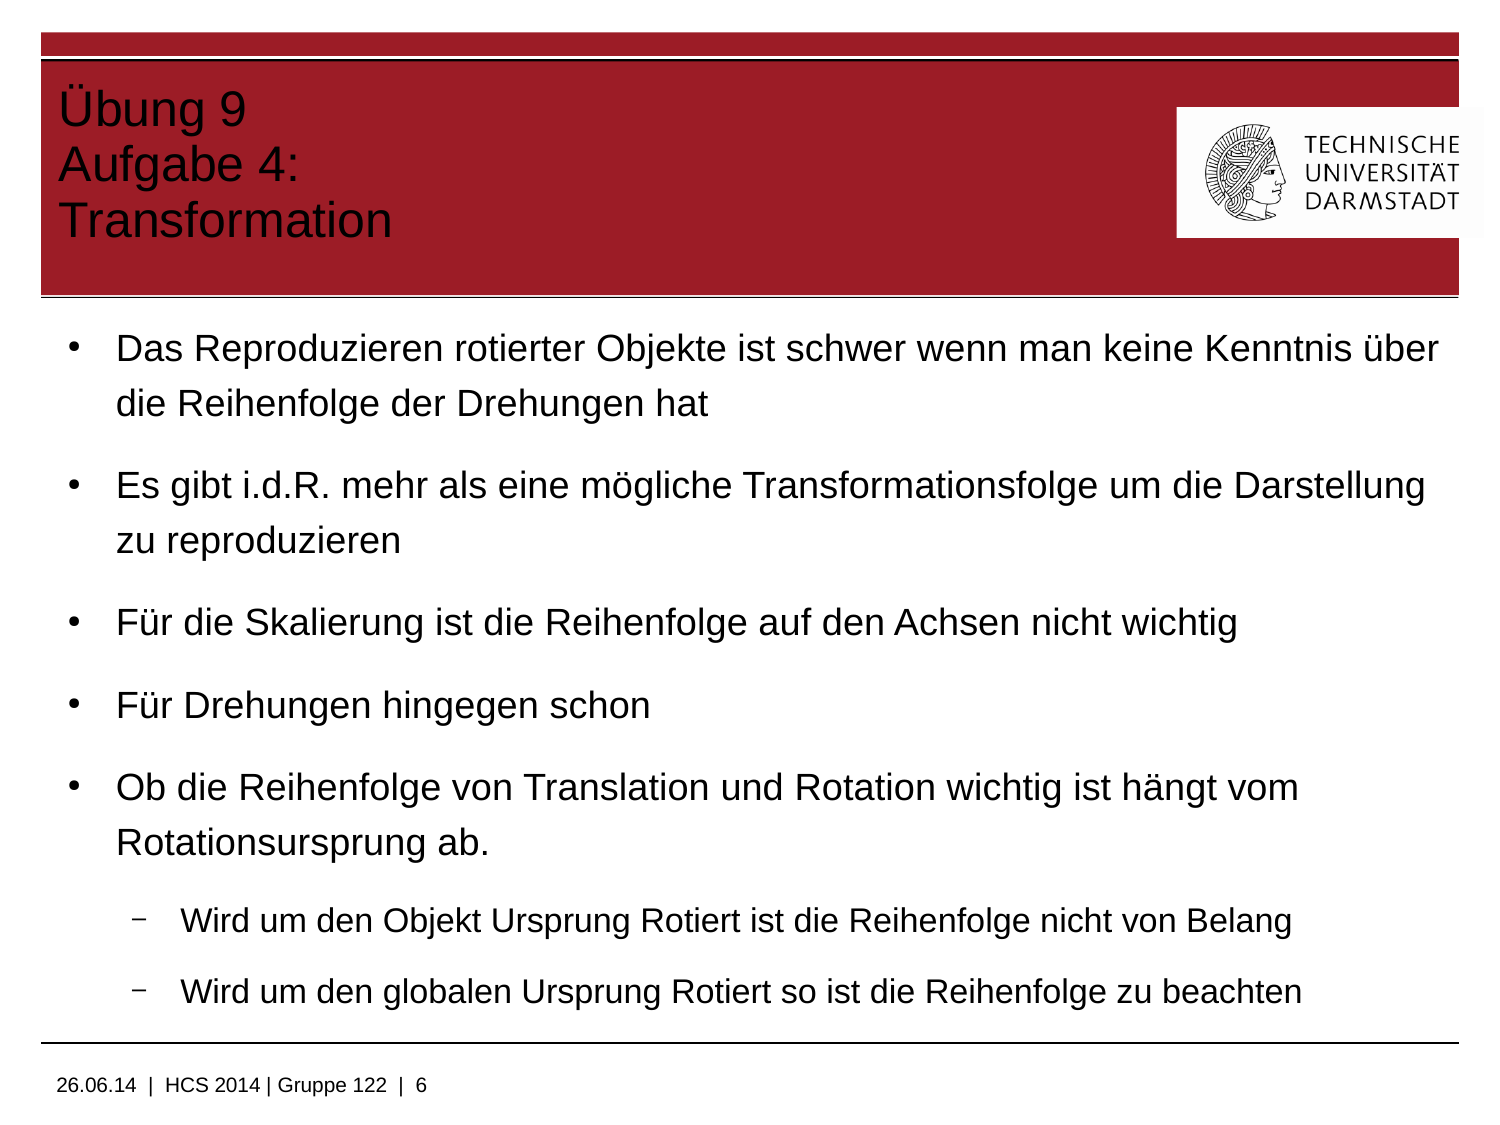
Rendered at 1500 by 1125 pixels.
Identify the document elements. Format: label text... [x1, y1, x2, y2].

picture [1176, 107, 1484, 238]
list Das Reproduzieren rotierter Objekte ist schwer wenn man keine Kenntnis über die Reihenfolge der Drehungen hat Es gibt i.d.R. mehr als eine mögliche Transformationsfolge um die Darstellung zu reproduzieren Für die Skalierung ist die Reihenfolge auf den Achsen nicht wichtig Für Drehungen hingegen schon Ob die Reihenfolge von Translation und Rotation wichtig ist hängt vom Rotationsursprung ab. Wird um den Objekt Ursprung Rotiert ist die Reihenfolge nicht von Belang Wird um den globalen Ursprung Rotiert so ist die Reihenfolge zu beachten [51, 313, 1444, 1016]
title Übung 9 Aufgabe 4: Transformation [59, 80, 1149, 249]
